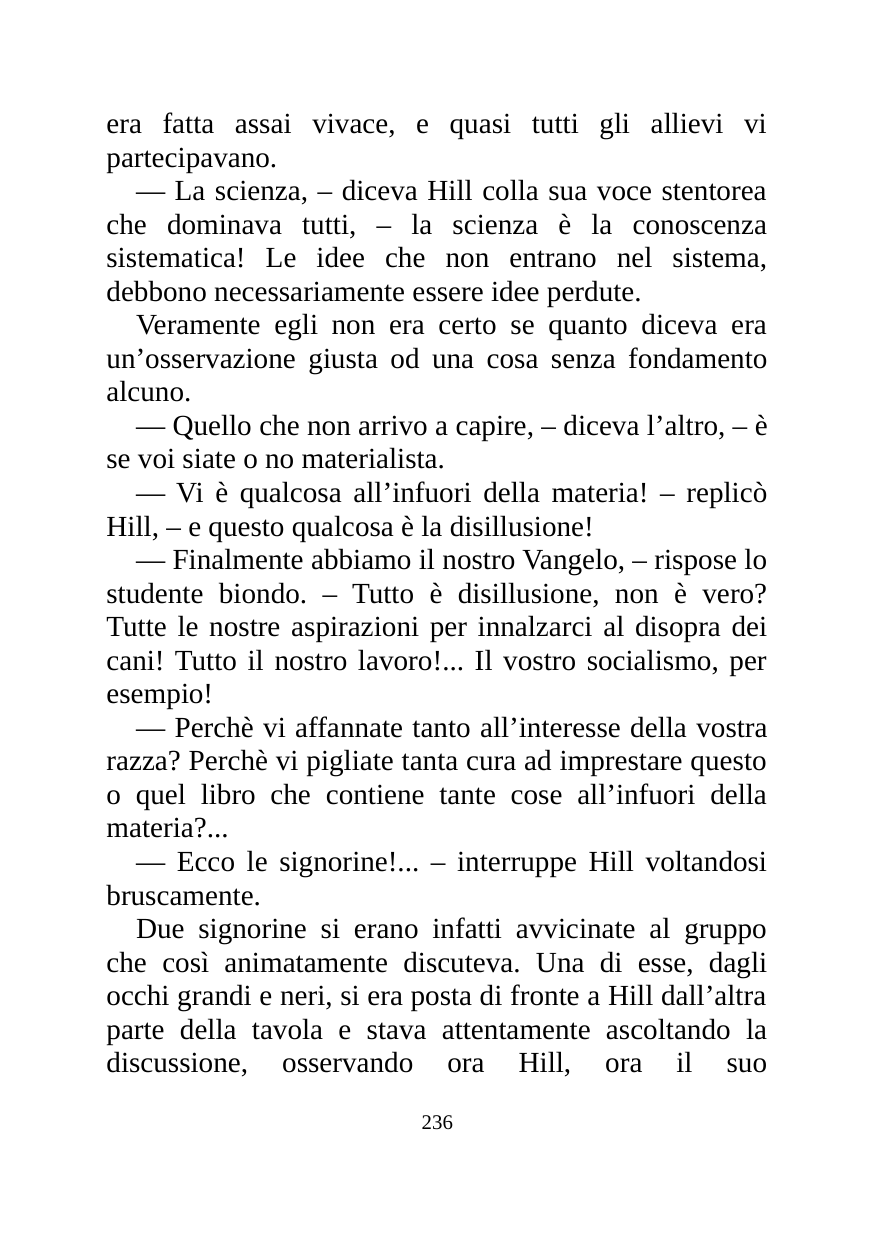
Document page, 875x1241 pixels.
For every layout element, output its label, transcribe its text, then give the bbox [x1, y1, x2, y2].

text — Ecco le signorine!... – interruppe Hill voltandosi bruscamente. [106, 844, 768, 911]
text Due signorine si erano infatti avvicinate al gruppo che così animatamente discuteva. Una di esse, dagli occhi grandi e neri, si era posta di fronte a Hill dall’altra parte della tavola e stava attentamente ascoltando la discussione, osservando ora Hill, ora il suo [106, 911, 768, 1079]
text Veramente egli non era certo se quanto diceva era un’osservazione giusta od una cosa senza fondamento alcuno. [106, 307, 768, 408]
text — Finalmente abbiamo il nostro Vangelo, – rispose lo studente biondo. – Tutto è disillusione, non è vero? Tutte le nostre aspirazioni per innalzarci al disopra dei cani! Tutto il nostro lavoro!... Il vostro socialismo, per esempio! [106, 542, 768, 710]
text — Vi è qualcosa all’infuori della materia! – replicò Hill, – e questo qualcosa è la disillusione! [106, 475, 768, 542]
text — La scienza, – diceva Hill colla sua voce stentorea che dominava tutti, – la scienza è la conoscenza sistematica! Le idee che non entrano nel sistema, debbono necessariamente essere idee perdute. [106, 173, 768, 307]
text — Perchè vi affannate tanto all’interesse della vostra razza? Perchè vi pigliate tanta cura ad imprestare questo o quel libro che contiene tante cose all’infuori della materia?... [106, 710, 768, 844]
text era fatta assai vivace, e quasi tutti gli allievi vi partecipavano. [106, 106, 768, 173]
text — Quello che non arrivo a capire, – diceva l’altro, – è se voi siate o no materialista. [106, 408, 768, 475]
